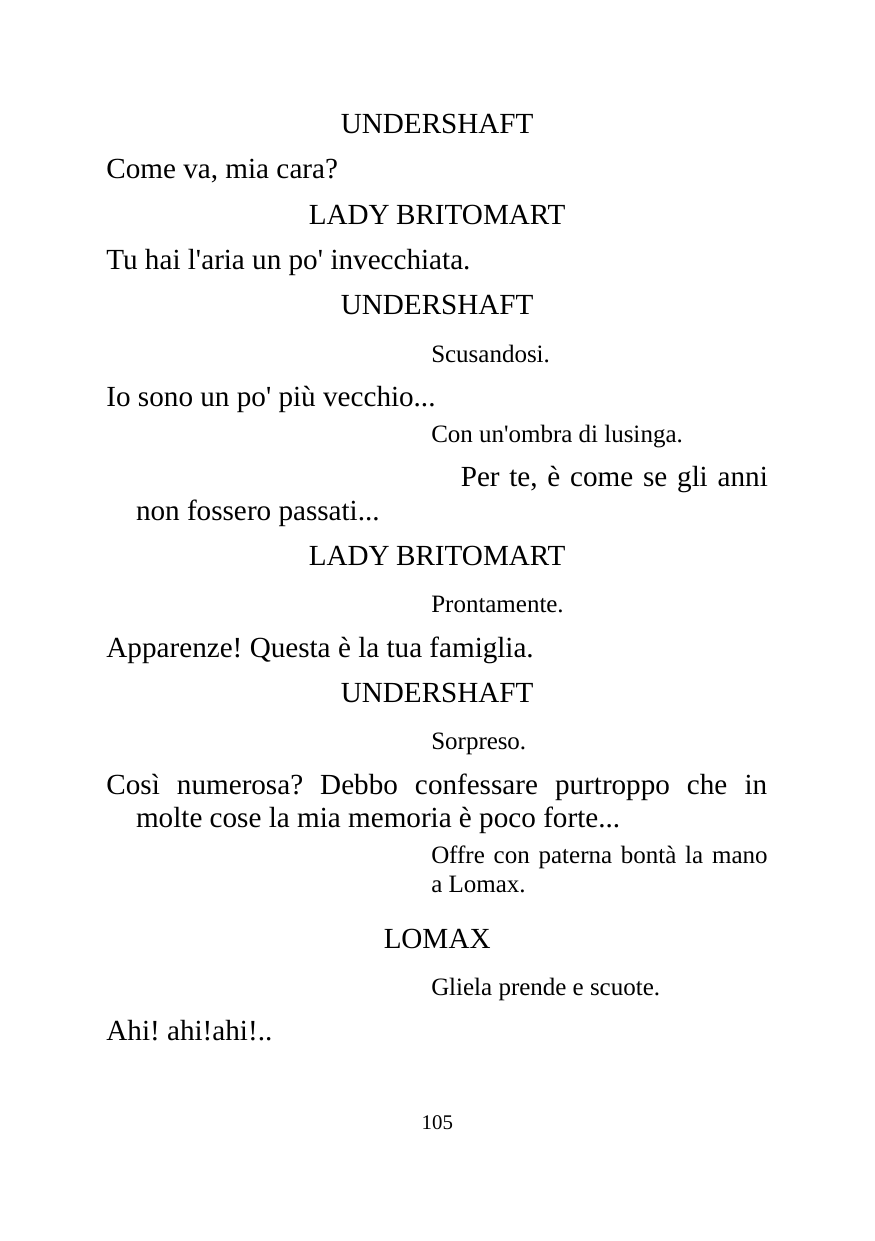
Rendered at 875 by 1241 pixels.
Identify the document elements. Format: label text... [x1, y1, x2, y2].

text Con un'ombra di lusinga. [431, 419, 768, 447]
text Prontamente. [431, 589, 768, 618]
text Così numerosa? Debbo confessare purtroppo che in molte cose la mia memoria è poco forte... [106, 767, 768, 834]
text Per te, è come se gli anni non fossero passati... [136, 459, 768, 526]
text Tu hai l'aria un po' invecchiata. [106, 242, 768, 276]
text LOMAX [106, 921, 768, 954]
text Scusandosi. [431, 339, 768, 367]
text Apparenze! Questa è la tua famiglia. [106, 630, 768, 663]
text Gliela prende e scuote. [431, 972, 768, 1001]
text Sorpreso. [431, 726, 768, 755]
text Offre con paterna bontà la mano a Lomax. [431, 840, 768, 897]
text UNDERSHAFT [106, 106, 768, 140]
text UNDERSHAFT [106, 287, 768, 321]
text Ahi! ahi!ahi!.. [106, 1013, 768, 1046]
text LADY BRITOMART [106, 538, 768, 572]
text UNDERSHAFT [106, 675, 768, 709]
text LADY BRITOMART [106, 197, 768, 230]
text Io sono un po' più vecchio... [106, 379, 768, 413]
text Come va, mia cara? [106, 152, 768, 185]
